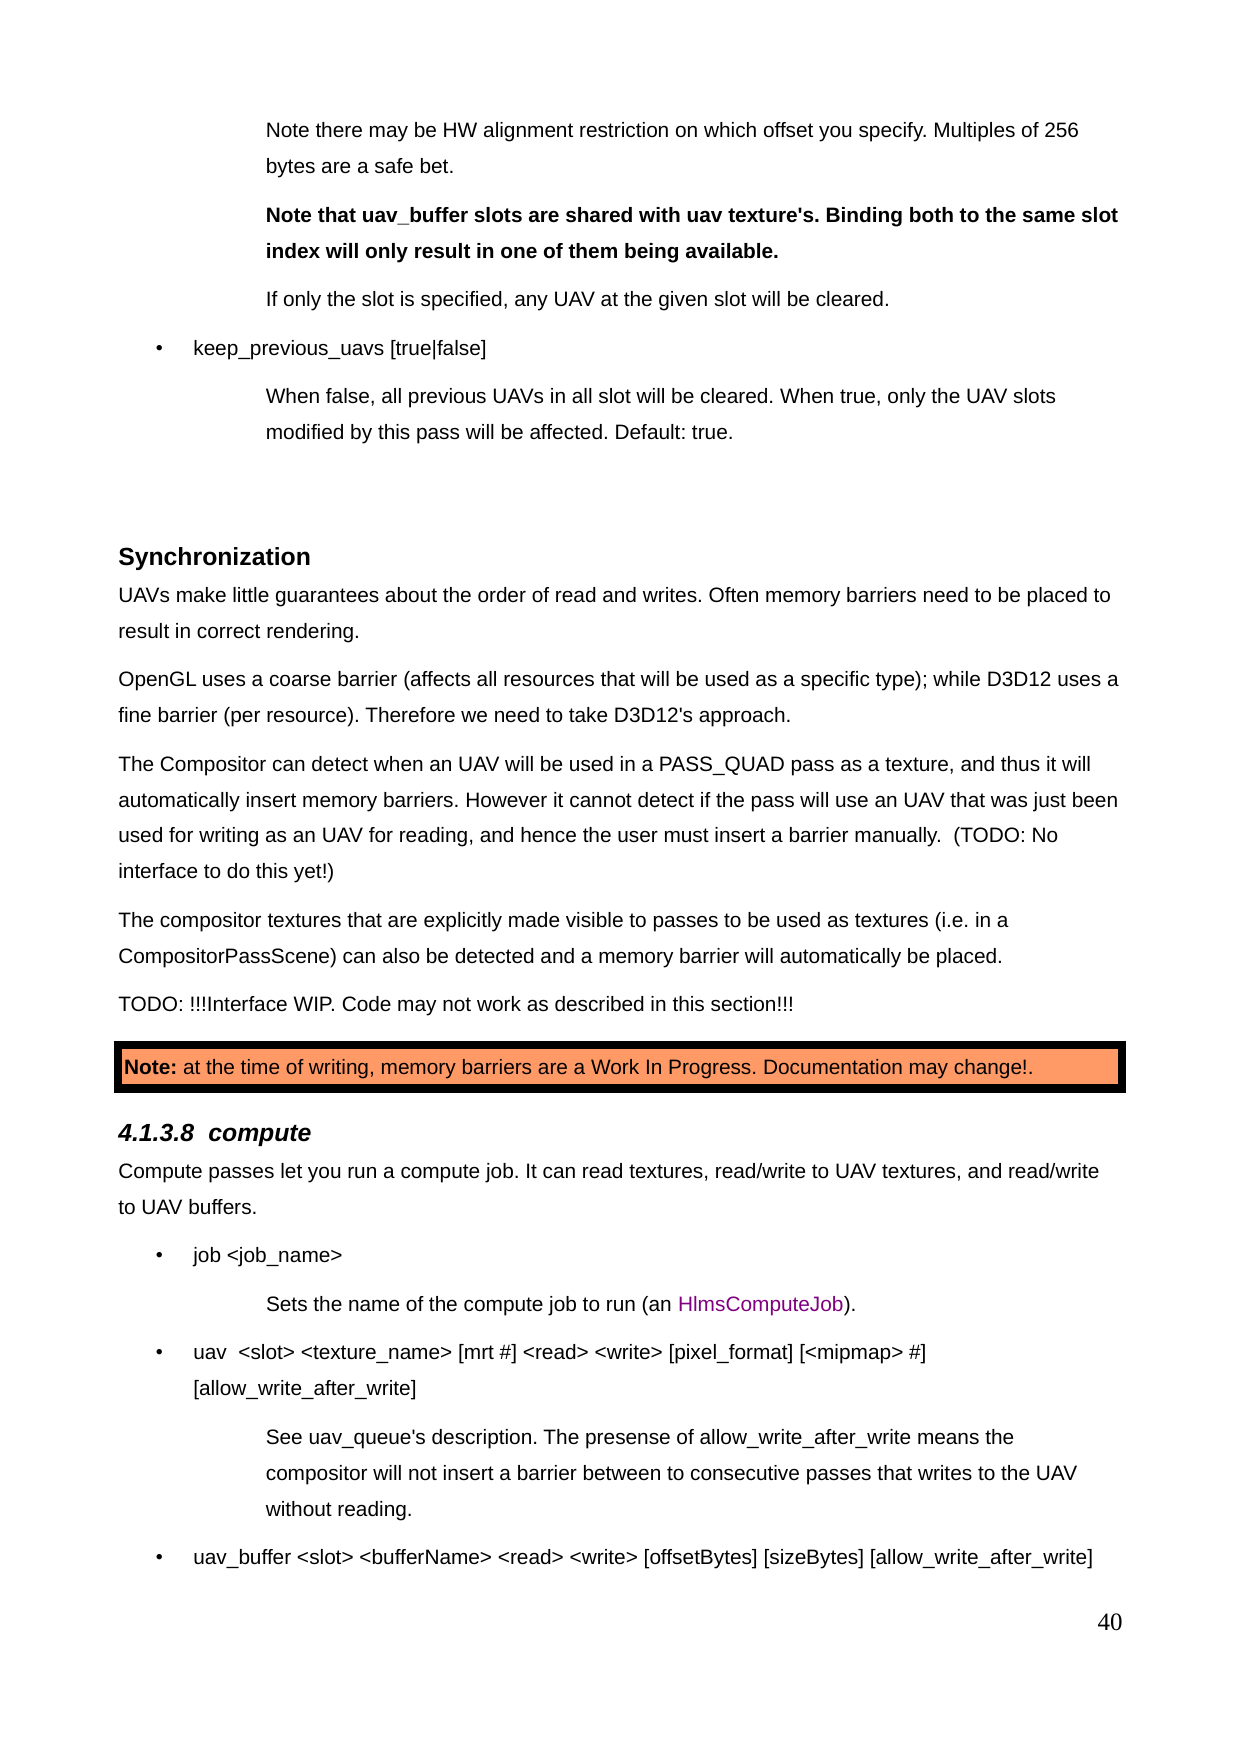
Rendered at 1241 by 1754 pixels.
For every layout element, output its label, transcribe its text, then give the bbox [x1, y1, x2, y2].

list keep_previous_uavs [true|false] [156, 335, 1122, 359]
text UAVs make little guarantees about the order of read and writes. Often memory barriers need to be placed to result in correct rendering. [118, 583, 1122, 643]
list job <job_name> [156, 1243, 1122, 1267]
text See uav_queue's description. The presense of allow_write_after_write means the compositor will not insert a barrier between to consecutive passes that writes to the UAV without reading. [266, 1424, 1122, 1520]
table_header Note: at the time of writing, memory barriers are a Work In Progress. Documentation may change!. [122, 1049, 1118, 1084]
text OpenGL uses a coarse barrier (affects all resources that will be used as a specific type); while D3D12 uses a fine barrier (per resource). Therefore we need to take D3D12's approach. [118, 667, 1122, 727]
subtitle compute [118, 1118, 1122, 1146]
list uav_buffer <slot> <bufferName> <read> <write> [offsetBytes] [sizeBytes] [allow_write_after_write] [156, 1545, 1122, 1569]
text The Compositor can detect when an UAV will be used in a PASS_QUAD pass as a texture, and thus it will automatically insert memory barriers. However it cannot detect if the pass will use an UAV that was just been used for writing as an UAV for reading, and hence the user must insert a barrier manually. (TODO: No interface to do this yet!) [118, 751, 1122, 883]
text The compositor textures that are explicitly made visible to passes to be used as textures (i.e. in a CompositorPassScene) can also be detected and a memory barrier will automatically be placed. [118, 908, 1122, 968]
text Sets the name of the compute job to run (an HlmsComputeJob). [118, 1292, 1122, 1316]
text Note there may be HW alignment restriction on which offset you specify. Multiples of 256 bytes are a safe bet. [266, 118, 1122, 178]
text Note that uav_buffer slots are shared with uav texture's. Binding both to the same slot index will only result in one of them being available. [266, 202, 1122, 262]
subtitle Synchronization [118, 542, 1122, 570]
text Compute passes let you run a compute job. It can read textures, read/write to UAV textures, and read/write to UAV buffers. [118, 1159, 1122, 1218]
text If only the slot is specified, any UAV at the given slot will be cleared. [266, 287, 1122, 311]
list uav <slot> <texture_name> [mrt #] <read> <write> [pixel_format] [<mipmap> #] [allow_write_after_write] [156, 1340, 1122, 1400]
text TODO: !!!Interface WIP. Code may not work as described in this section!!! [118, 992, 1122, 1016]
text When false, all previous UAVs in all slot will be cleared. When true, only the UAV slots modified by this pass will be affected. Default: true. [266, 384, 1122, 444]
